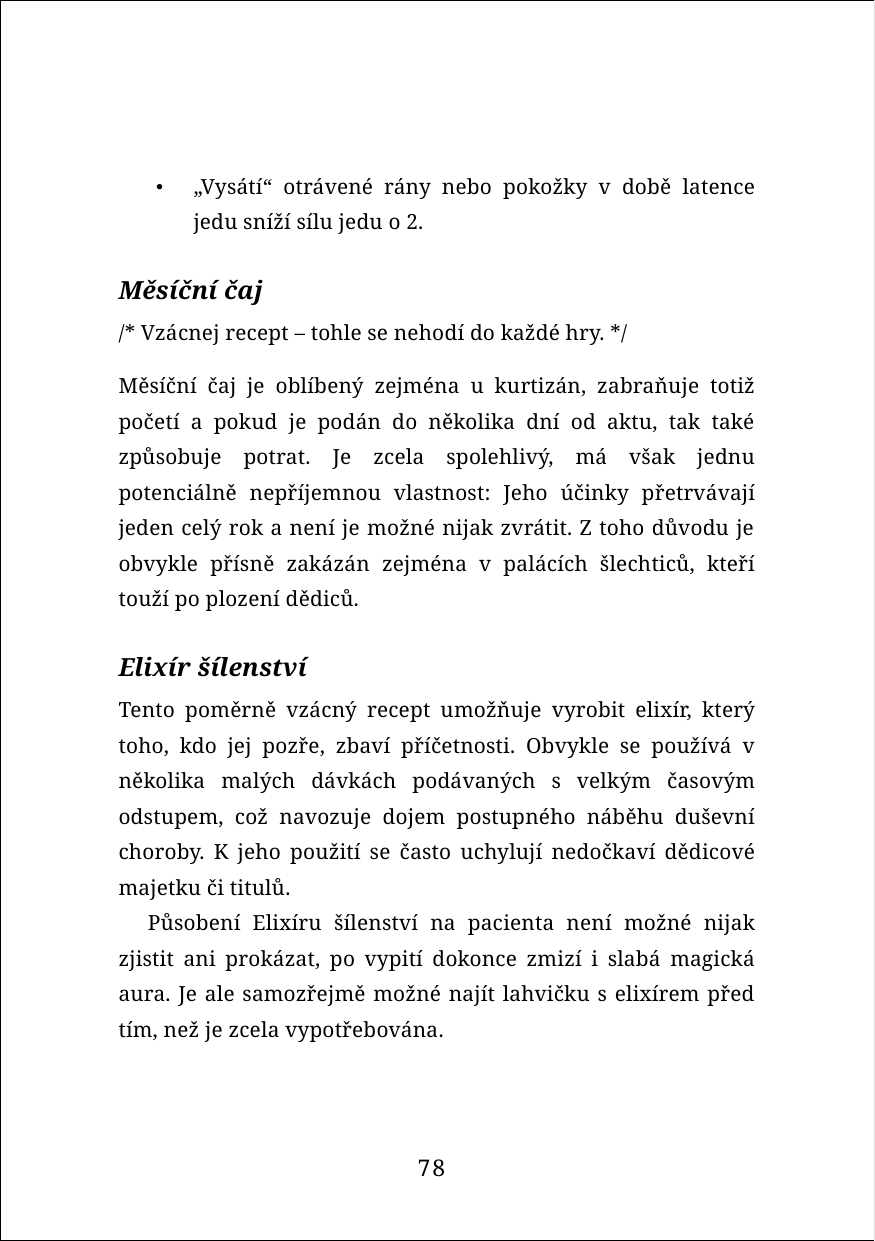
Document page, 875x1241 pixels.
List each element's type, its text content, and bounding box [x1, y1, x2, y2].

text /* Vzácnej recept – tohle se nehodí do každé hry. */ [118, 318, 756, 347]
text Tento poměrně vzácný recept umožňuje vyrobit elixír, který toho, kdo jej pozře, zbaví příčetnosti. Obvykle se používá v několika malých dávkách podávaných s velkým časovým odstupem, což navozuje dojem postupného náběhu duševní choroby. K jeho použití se často uchylují nedočkaví dědicové majetku či titulů. Působení Elixíru šílenství na pacienta není možné nijak zjistit ani prokázat, po vypití dokonce zmizí i slabá magická aura. Je ale samozřejmě možné najít lahvičku s elixírem před tím, než je zcela vypotřebována. [118, 695, 756, 1043]
subtitle Elixír šílenství [118, 649, 756, 683]
text Měsíční čaj je oblíbený zejména u kurtizán, zabraňuje totiž početí a pokud je podán do několika dní od aktu, tak také způsobuje potrat. Je zcela spolehlivý, má však jednu potenciálně nepříjemnou vlastnost: Jeho účinky přetrvávají jeden celý rok a není je možné nijak zvrátit. Z toho důvodu je obvykle přísně zakázán zejména v palácích šlechticů, kteří touží po plození dědiců. [118, 371, 756, 613]
list „Vysátí“ otrávené rány nebo pokožky v době latence jedu sníží sílu jedu o 2. [156, 172, 756, 236]
subtitle Měsíční čaj [118, 272, 756, 306]
